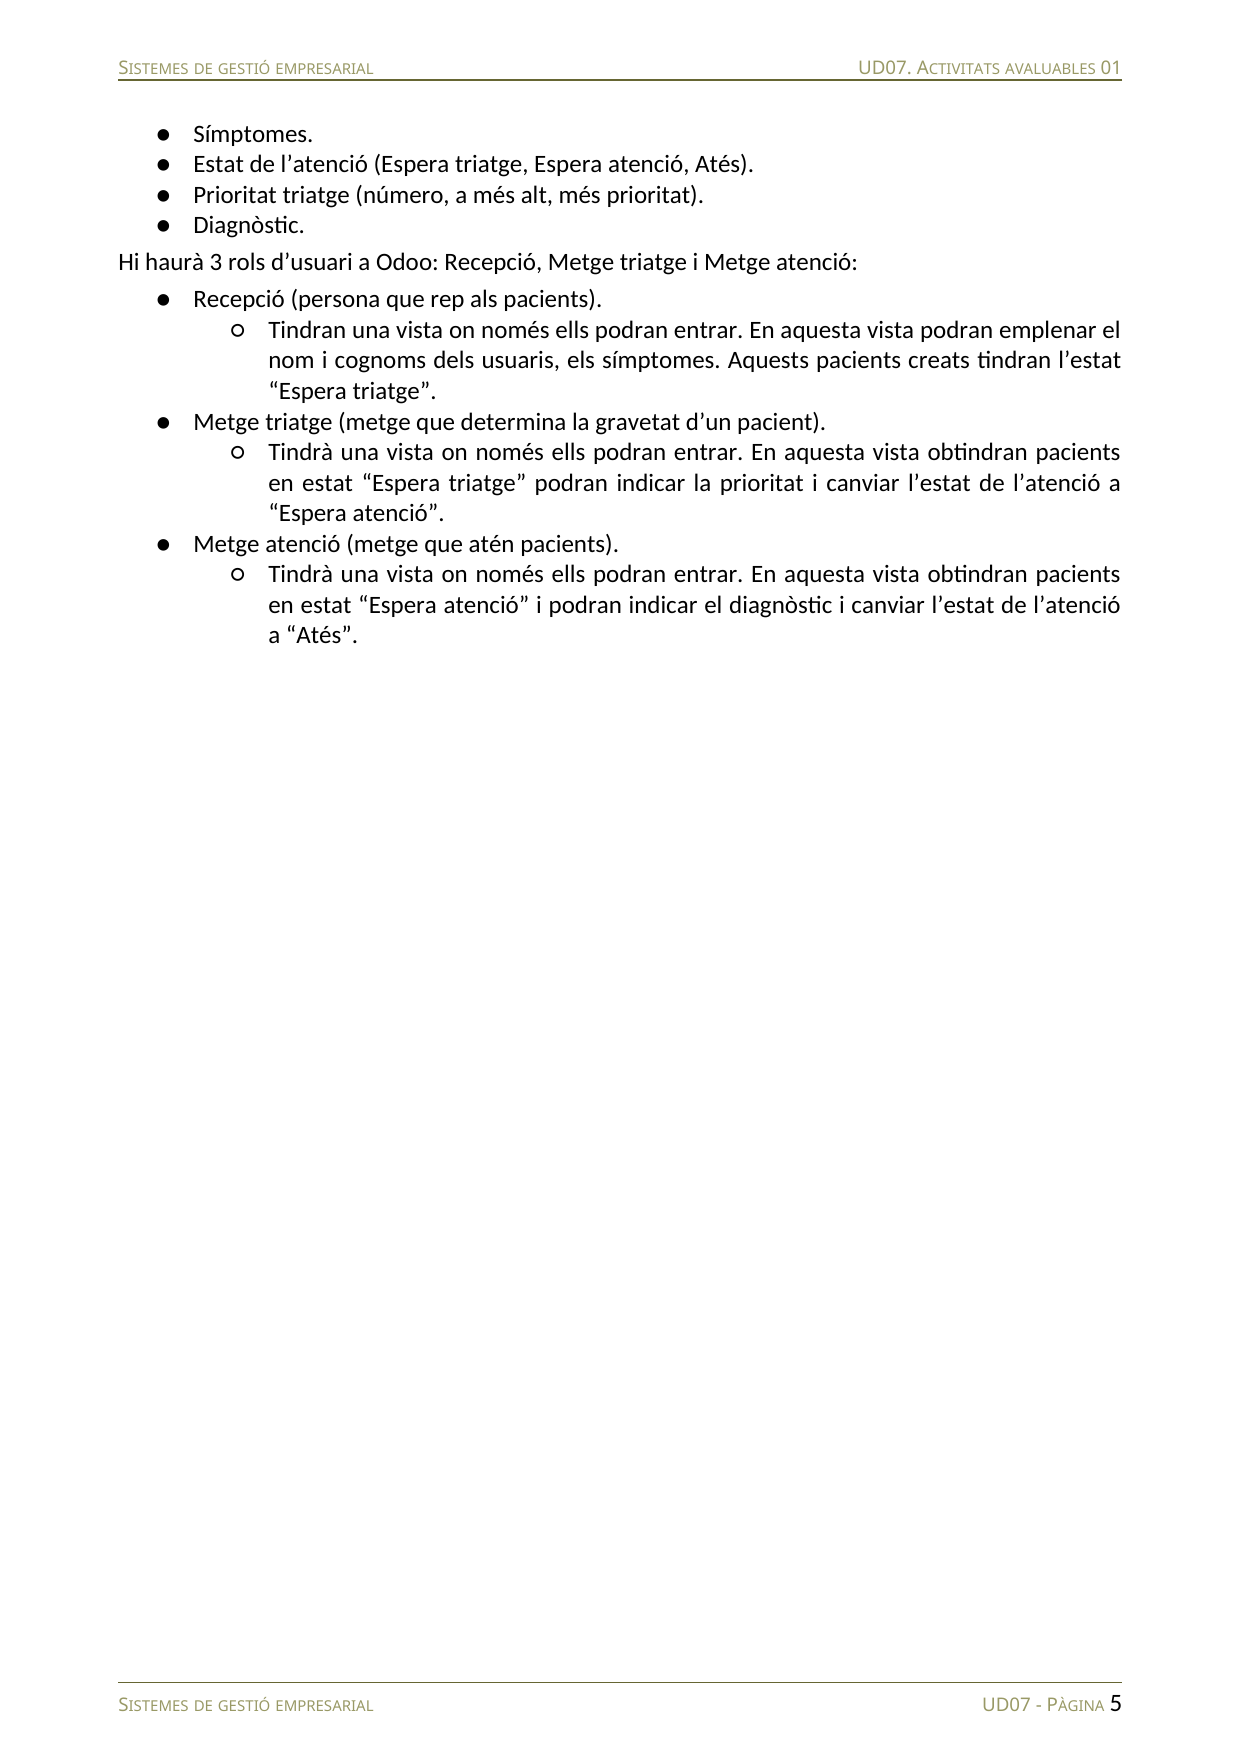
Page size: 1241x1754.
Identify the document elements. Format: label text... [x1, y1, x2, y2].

text Hi haurà 3 rols d’usuari a Odoo: Recepció, Metge triatge i Metge atenció: [118, 247, 1122, 277]
list Diagnòstic. [156, 209, 1122, 240]
list Tindrà una vista on només ells podran entrar. En aquesta vista obtindran pacients en estat “Espera triatge” podran indicar la prioritat i canviar l’estat de l’atenció a “Espera atenció”. [231, 436, 1122, 528]
list Símptomes. [156, 118, 1122, 148]
list Tindrà una vista on només ells podran entrar. En aquesta vista obtindran pacients en estat “Espera atenció” i podran indicar el diagnòstic i canviar l’estat de l’atenció a “Atés”. [231, 558, 1122, 650]
list Tindran una vista on només ells podran entrar. En aquesta vista podran emplenar el nom i cognoms dels usuaris, els símptomes. Aquests pacients creats tindran l’estat “Espera triatge”. [231, 314, 1122, 406]
list Metge atenció (metge que atén pacients). [156, 528, 1122, 558]
list Prioritat triatge (número, a més alt, més prioritat). [156, 179, 1122, 209]
list Recepció (persona que rep als pacients). [156, 283, 1122, 314]
list Metge triatge (metge que determina la gravetat d’un pacient). [156, 406, 1122, 436]
list Estat de l’atenció (Espera triatge, Espera atenció, Atés). [156, 148, 1122, 179]
